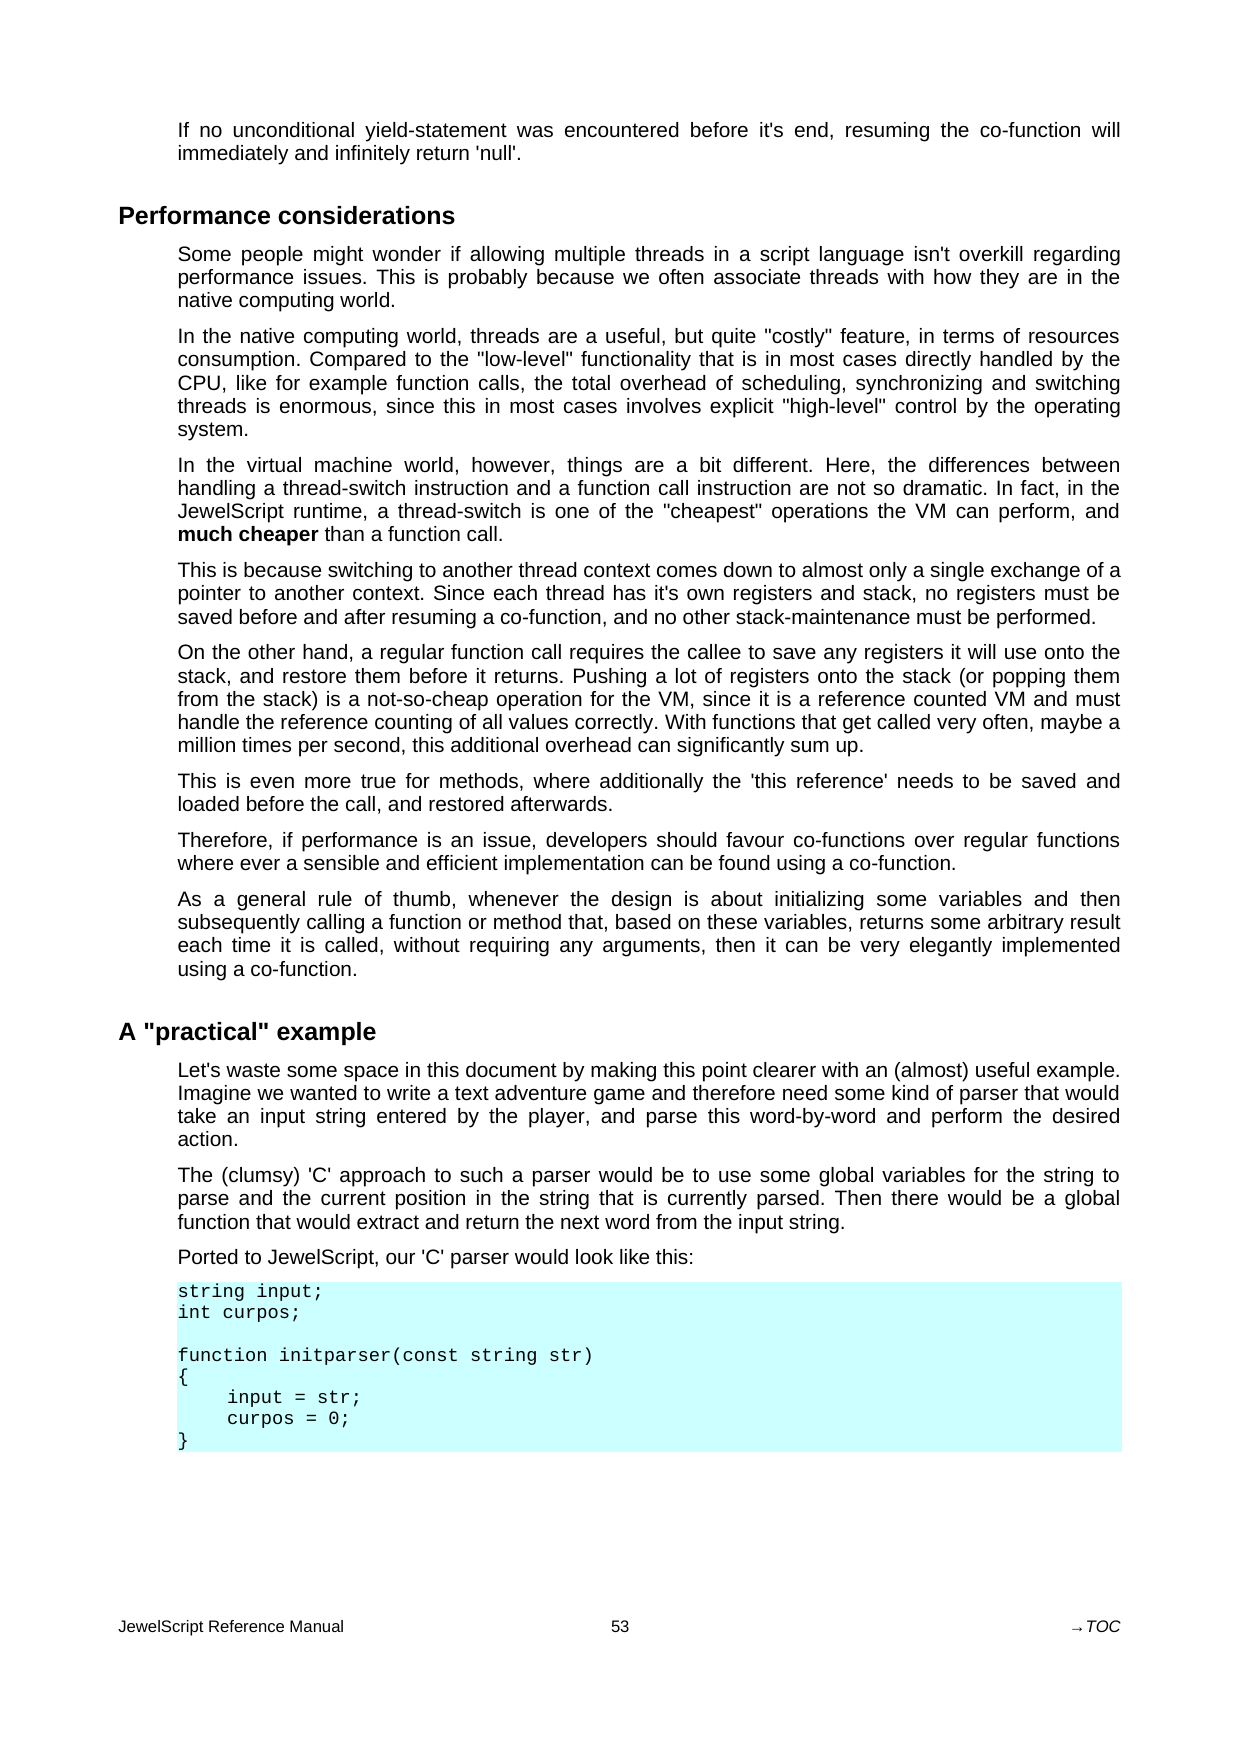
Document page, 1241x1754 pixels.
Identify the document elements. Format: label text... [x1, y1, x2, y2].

text In the virtual machine world, however, things are a bit different. Here, the differences between handling a thread-switch instruction and a function call instruction are not so dramatic. In fact, in the JewelScript runtime, a thread-switch is one of the "cheapest" operations the VM can perform, and much cheaper than a function call. [177, 453, 1122, 546]
text string input; int curpos; function initparser(const string str) { input = str; curpos = 0; } [177, 1282, 1122, 1452]
text On the other hand, a regular function call requires the callee to save any registers it will use onto the stack, and restore them before it returns. Pushing a lot of registers onto the stack (or popping them from the stack) is a not-so-cheap operation for the VM, since it is a reference counted VM and must handle the reference counting of all values correctly. With functions that get called very often, maybe a million times per second, this additional overhead can significantly sum up. [177, 641, 1122, 757]
text Some people might wonder if allowing multiple threads in a script language isn't overkill regarding performance issues. This is probably because we often associate threads with how they are in the native computing world. [177, 242, 1122, 312]
text Ported to JewelScript, our 'C' parser would look like this: [177, 1246, 1122, 1269]
subtitle Performance considerations [118, 202, 1122, 230]
text The (clumsy) 'C' approach to such a parser would be to use some global variables for the string to parse and the current position in the string that is currently parsed. Then there would be a global function that would extract and return the next word from the input string. [177, 1164, 1122, 1233]
text Let's waste some space in this document by making this point clearer with an (almost) useful example. Imagine we wanted to write a text adventure game and therefore need some kind of parser that would take an input string entered by the player, and parse this word-by-word and perform the desired action. [177, 1058, 1122, 1151]
subtitle A "practical" example [118, 1018, 1122, 1046]
text In the native computing world, threads are a useful, but quite "costly" feature, in terms of resources consumption. Compared to the "low-level" functionality that is in most cases directly handled by the CPU, like for example function calls, the total overhead of scheduling, synchronizing and switching threads is enormous, since this in most cases involves explicit "high-level" control by the operating system. [177, 325, 1122, 441]
text This is because switching to another thread context comes down to almost only a single exchange of a pointer to another context. Since each thread has it's own registers and stack, no registers must be saved before and after resuming a co-function, and no other stack-maintenance must be performed. [177, 559, 1122, 628]
text As a general rule of thumb, whenever the design is about initializing some variables and then subsequently calling a function or method that, based on these variables, returns some arbitrary result each time it is called, without requiring any arguments, then it can be very elegantly implemented using a co-function. [177, 887, 1122, 980]
text This is even more true for methods, where additionally the 'this reference' needs to be saved and loaded before the call, and restored afterwards. [177, 769, 1122, 816]
text If no unconditional yield-statement was encountered before it's end, resuming the co-function will immediately and infinitely return 'null'. [177, 118, 1122, 164]
text Therefore, if performance is an issue, developers should favour co-functions over regular functions where ever a sensible and efficient implementation can be found using a co-function. [177, 828, 1122, 875]
